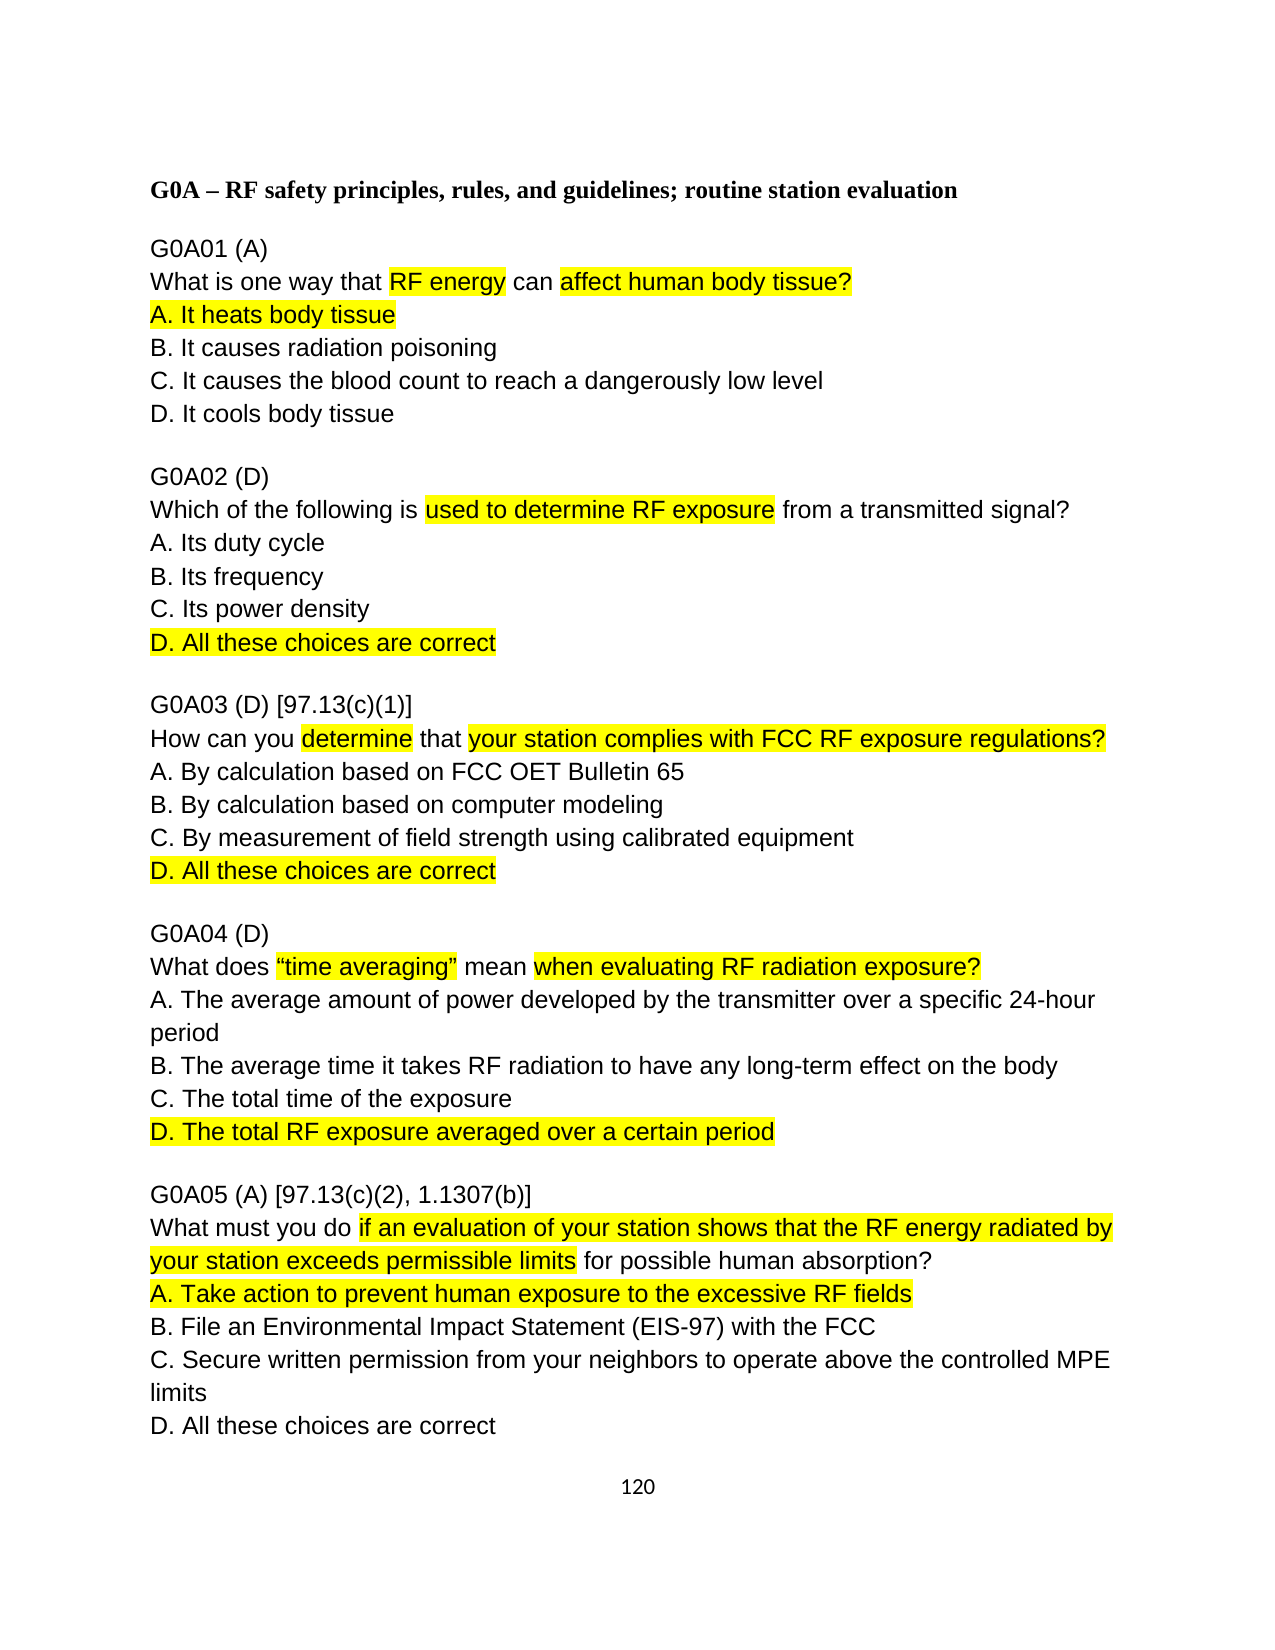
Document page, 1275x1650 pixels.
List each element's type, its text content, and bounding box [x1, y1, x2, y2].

text G0A05 (A) [97.13(c)(2), 1.1307(b)] What must you do if an evaluation of your station shows that the RF energy radiated by your station exceeds permissible limits for possible human absorption? A. Take action to prevent human exposure to the excessive RF fields B. File an Environmental Impact Statement (EIS-97) with the FCC C. Secure written permission from your neighbors to operate above the controlled MPE limits D. All these choices are correct [150, 1180, 1125, 1440]
text G0A03 (D) [97.13(c)(1)] How can you determine that your station complies with FCC RF exposure regulations? A. By calculation based on FCC OET Bulletin 65 B. By calculation based on computer modeling C. By measurement of field strength using calibrated equipment D. All these choices are correct [150, 691, 1125, 884]
text G0A04 (D) What does “time averaging” mean when evaluating RF radiation exposure? A. The average amount of power developed by the transmitter over a specific 24-hour period B. The average time it takes RF radiation to have any long-term effect on the body C. The total time of the exposure D. The total RF exposure averaged over a certain period [150, 919, 1125, 1146]
text G0A01 (A) What is one way that RF energy can affect human body tissue? A. It heats body tissue B. It causes radiation poisoning C. It causes the blood count to reach a dangerously low level D. It cools body tissue [150, 234, 1125, 428]
subtitle G0A – RF safety principles, rules, and guidelines; routine station evaluation [150, 176, 1125, 204]
text G0A02 (D) Which of the following is used to determine RF exposure from a transmitted signal? A. Its duty cycle B. Its frequency C. Its power density D. All these choices are correct [150, 462, 1125, 656]
